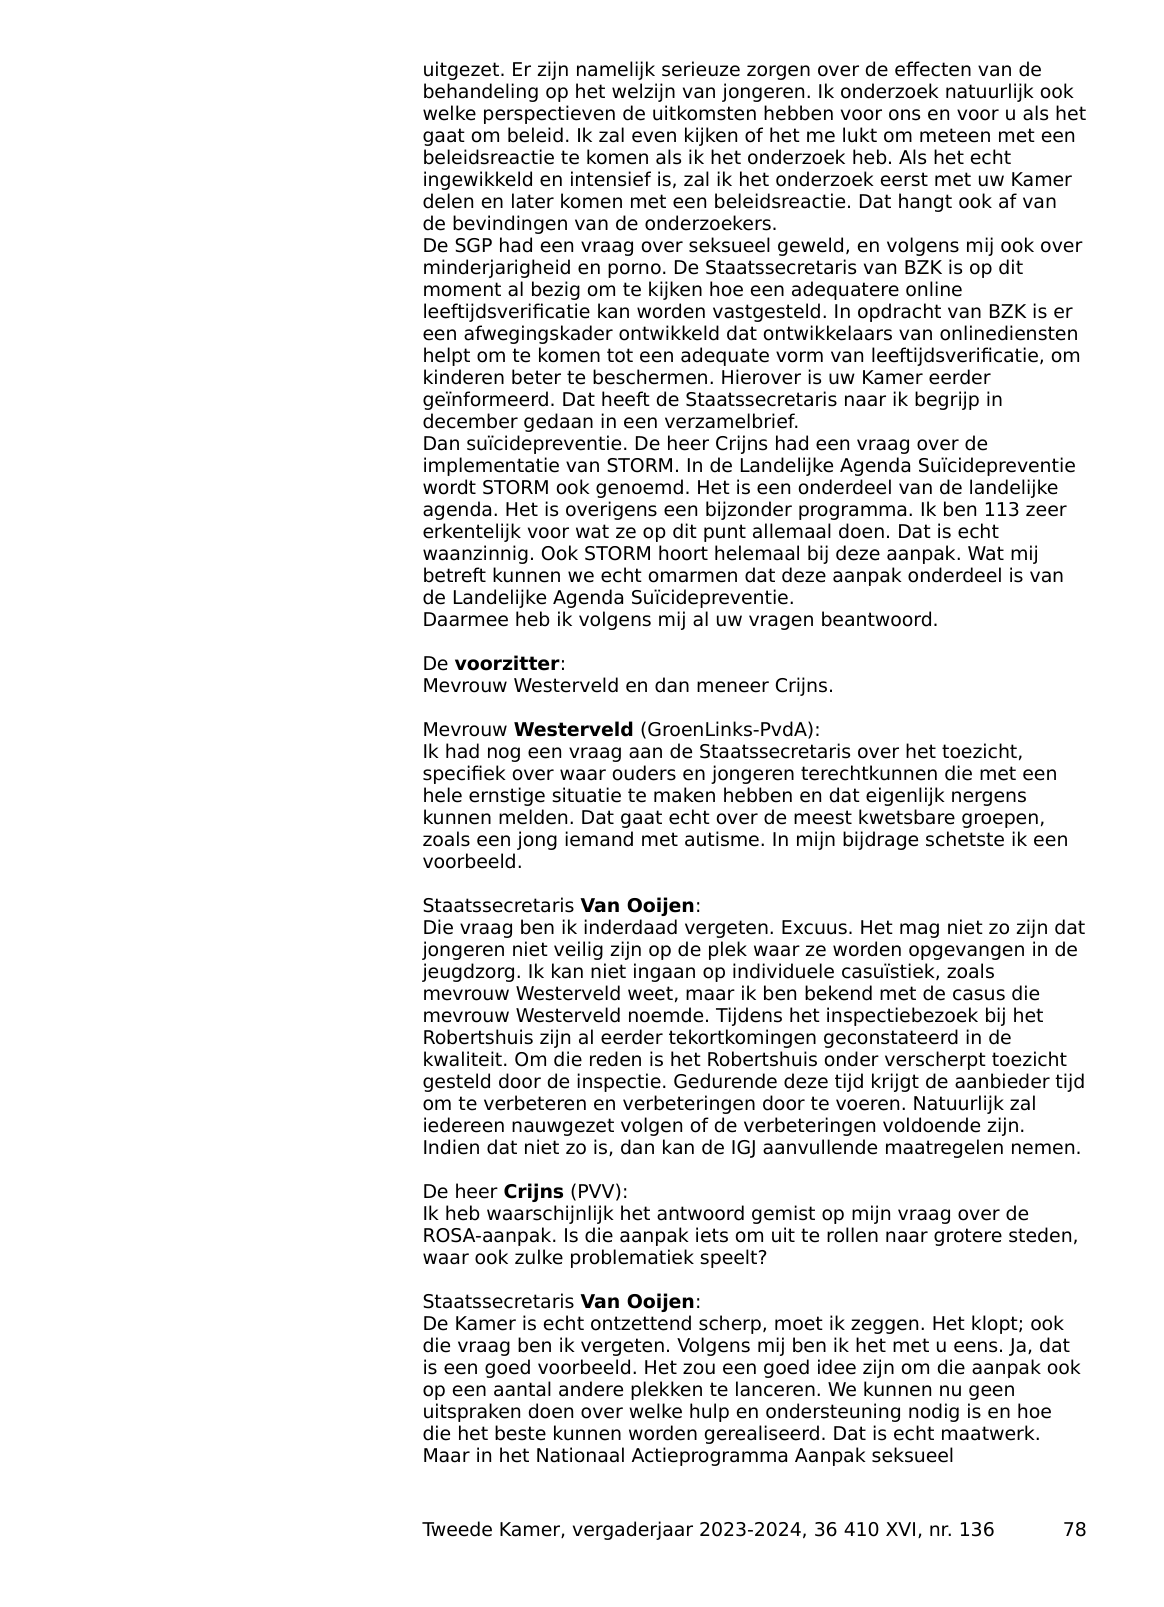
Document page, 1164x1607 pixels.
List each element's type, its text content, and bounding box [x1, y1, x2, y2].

text Ik heb waarschijnlijk het antwoord gemist op mijn vraag over de ROSA-aanpak. Is die aanpak iets om uit te rollen naar grotere steden, waar ook zulke problematiek speelt? [422, 1203, 1087, 1269]
text De heer Crijns (PVV): [422, 1181, 1087, 1203]
text Dan suïcidepreventie. De heer Crijns had een vraag over de implementatie van STORM. In de Landelijke Agenda Suïcidepreventie wordt STORM ook genoemd. Het is een onderdeel van de landelijke agenda. Het is overigens een bijzonder programma. Ik ben 113 zeer erkentelijk voor wat ze op dit punt allemaal doen. Dat is echt waanzinnig. Ook STORM hoort helemaal bij deze aanpak. Wat mij betreft kunnen we echt omarmen dat deze aanpak onderdeel is van de Landelijke Agenda Suïcidepreventie. [422, 433, 1087, 608]
text Staatssecretaris Van Ooijen: [422, 1291, 1087, 1313]
text Die vraag ben ik inderdaad vergeten. Excuus. Het mag niet zo zijn dat jongeren niet veilig zijn op de plek waar ze worden opgevangen in de jeugdzorg. Ik kan niet ingaan op individuele casuïstiek, zoals mevrouw Westerveld weet, maar ik ben bekend met de casus die mevrouw Westerveld noemde. Tijdens het inspectiebezoek bij het Robertshuis zijn al eerder tekortkomingen geconstateerd in de kwaliteit. Om die reden is het Robertshuis onder verscherpt toezicht gesteld door de inspectie. Gedurende deze tijd krijgt de aanbieder tijd om te verbeteren en verbeteringen door te voeren. Natuurlijk zal iedereen nauwgezet volgen of de verbeteringen voldoende zijn. Indien dat niet zo is, dan kan de IGJ aanvullende maatregelen nemen. [422, 917, 1087, 1159]
text De Kamer is echt ontzettend scherp, moet ik zeggen. Het klopt; ook die vraag ben ik vergeten. Volgens mij ben ik het met u eens. Ja, dat is een goed voorbeeld. Het zou een goed idee zijn om die aanpak ook op een aantal andere plekken te lanceren. We kunnen nu geen uitspraken doen over welke hulp en ondersteuning nodig is en hoe die het beste kunnen worden gerealiseerd. Dat is echt maatwerk. Maar in het Nationaal Actieprogramma Aanpak seksueel [422, 1313, 1087, 1467]
text De SGP had een vraag over seksueel geweld, en volgens mij ook over minderjarigheid en porno. De Staatssecretaris van BZK is op dit moment al bezig om te kijken hoe een adequatere online leeftijdsverificatie kan worden vastgesteld. In opdracht van BZK is er een afwegingskader ontwikkeld dat ontwikkelaars van onlinediensten helpt om te komen tot een adequate vorm van leeftijdsverificatie, om kinderen beter te beschermen. Hierover is uw Kamer eerder geïnformeerd. Dat heeft de Staatssecretaris naar ik begrijp in december gedaan in een verzamelbrief. [422, 235, 1087, 433]
text uitgezet. Er zijn namelijk serieuze zorgen over de effecten van de behandeling op het welzijn van jongeren. Ik onderzoek natuurlijk ook welke perspectieven de uitkomsten hebben voor ons en voor u als het gaat om beleid. Ik zal even kijken of het me lukt om meteen met een beleidsreactie te komen als ik het onderzoek heb. Als het echt ingewikkeld en intensief is, zal ik het onderzoek eerst met uw Kamer delen en later komen met een beleidsreactie. Dat hangt ook af van de bevindingen van de onderzoekers. [422, 59, 1087, 235]
text Staatssecretaris Van Ooijen: [422, 895, 1087, 917]
text Daarmee heb ik volgens mij al uw vragen beantwoord. [422, 608, 1087, 631]
text Mevrouw Westerveld (GroenLinks-PvdA): [422, 719, 1087, 741]
text Mevrouw Westerveld en dan meneer Crijns. [422, 675, 1087, 697]
text De voorzitter: [422, 653, 1087, 675]
text Ik had nog een vraag aan de Staatssecretaris over het toezicht, specifiek over waar ouders en jongeren terechtkunnen die met een hele ernstige situatie te maken hebben en dat eigenlijk nergens kunnen melden. Dat gaat echt over de meest kwetsbare groepen, zoals een jong iemand met autisme. In mijn bijdrage schetste ik een voorbeeld. [422, 741, 1087, 873]
